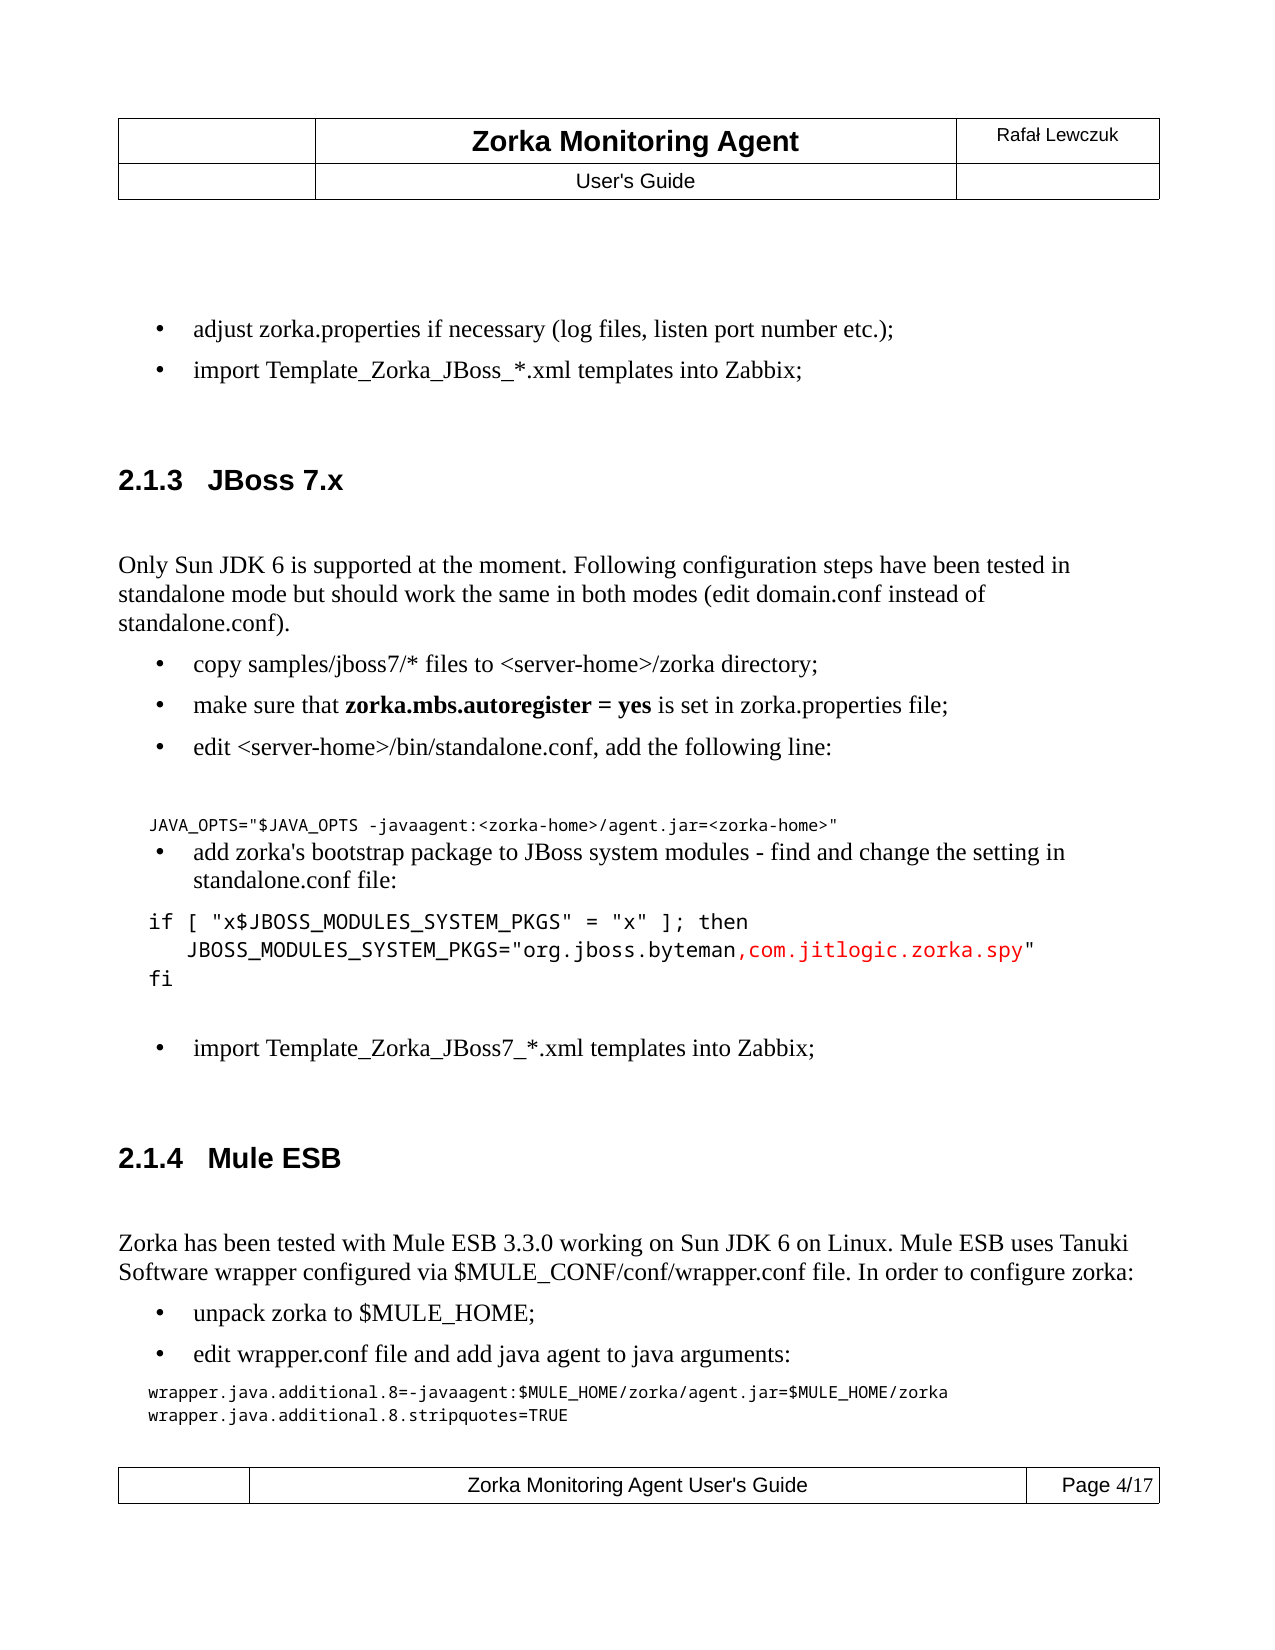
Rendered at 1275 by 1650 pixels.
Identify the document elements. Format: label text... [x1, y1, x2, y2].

list adjust zorka.properties if necessary (log files, listen port number etc.); [156, 314, 1157, 343]
text wrapper.java.additional.8=-javaagent:$MULE_HOME/zorka/agent.jar=$MULE_HOME/zorka [148, 1381, 1157, 1403]
subtitle JBoss 7.x [118, 463, 1157, 497]
text Only Sun JDK 6 is supported at the moment. Following configuration steps have been tested in standalone mode but should work the same in both modes (edit domain.conf instead of standalone.conf). [118, 550, 1157, 637]
list import Template_Zorka_JBoss7_*.xml templates into Zabbix; [156, 1033, 1157, 1062]
list edit <server-home>/bin/standalone.conf, add the following line: [156, 732, 1157, 760]
list edit wrapper.conf file and add java agent to java arguments: [156, 1339, 1157, 1368]
subtitle Mule ESB [118, 1141, 1157, 1174]
list import Template_Zorka_JBoss_*.xml templates into Zabbix; [156, 356, 1157, 384]
text wrapper.java.additional.8.stripquotes=TRUE [148, 1403, 1157, 1426]
text JBOSS_MODULES_SYSTEM_PKGS="org.jboss.byteman,com.jitlogic.zorka.spy" [148, 935, 1157, 964]
list unpack zorka to $MULE_HOME; [156, 1298, 1157, 1327]
text if [ "x$JBOSS_MODULES_SYSTEM_PKGS" = "x" ]; then [148, 907, 1157, 935]
list copy samples/jboss7/* files to <server-home>/zorka directory; [156, 649, 1157, 678]
text fi [148, 964, 1157, 992]
list make sure that zorka.mbs.autoregister = yes is set in zorka.properties file; [156, 690, 1157, 719]
list add zorka's bootstrap package to JBoss system modules - find and change the setting in standalone.conf file: [156, 837, 1157, 894]
text Zorka has been tested with Mule ESB 3.3.0 working on Sun JDK 6 on Linux. Mule ESB uses Tanuki Software wrapper configured via $MULE_CONF/conf/wrapper.conf file. In order to configure zorka: [118, 1228, 1157, 1286]
text JAVA_OPTS="$JAVA_OPTS -javaagent:<zorka-home>/agent.jar=<zorka-home>" [148, 814, 1157, 837]
